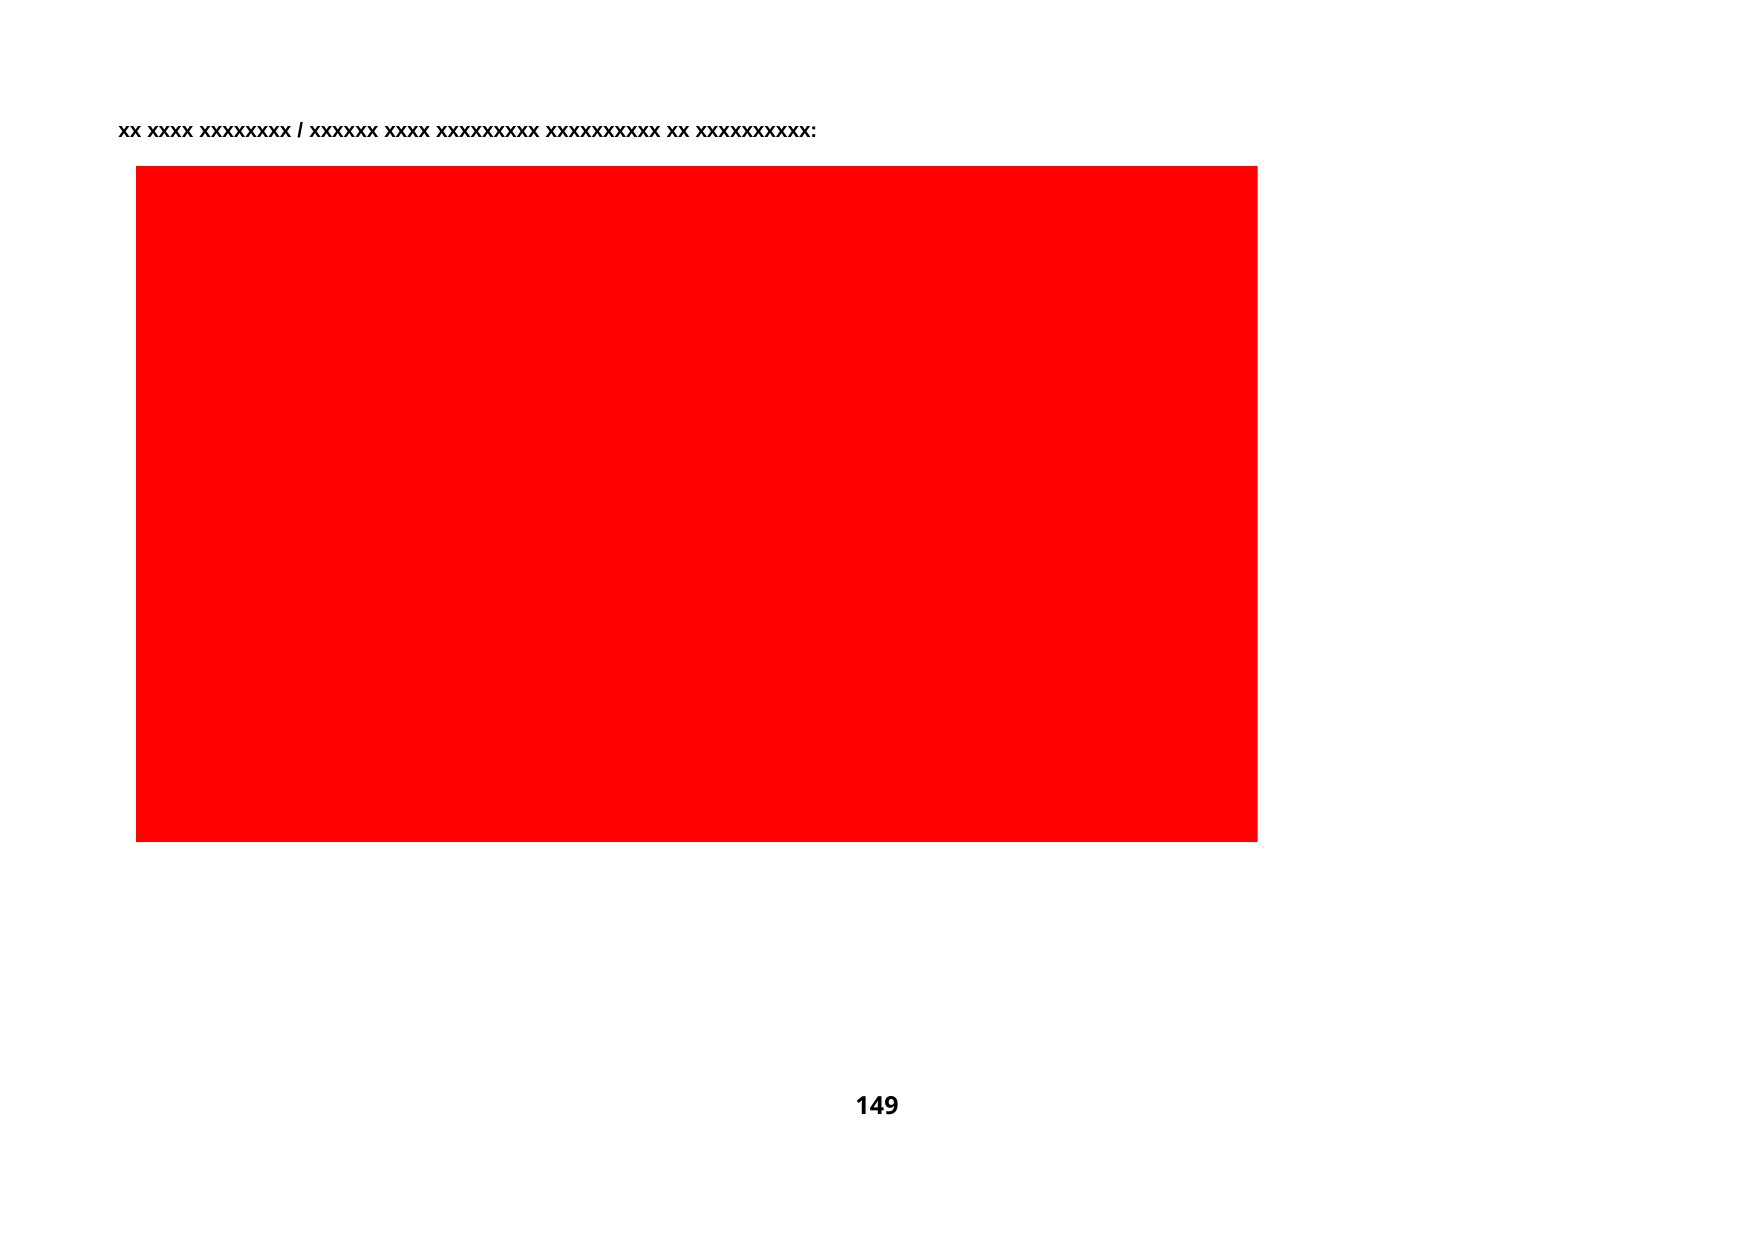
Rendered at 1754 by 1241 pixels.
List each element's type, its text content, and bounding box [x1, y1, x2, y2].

text xx xxxx xxxxxxxx / xxxxxx xxxx xxxxxxxxx xxxxxxxxxx xx xxxxxxxxxx: [118, 118, 1636, 142]
picture [136, 166, 1258, 842]
